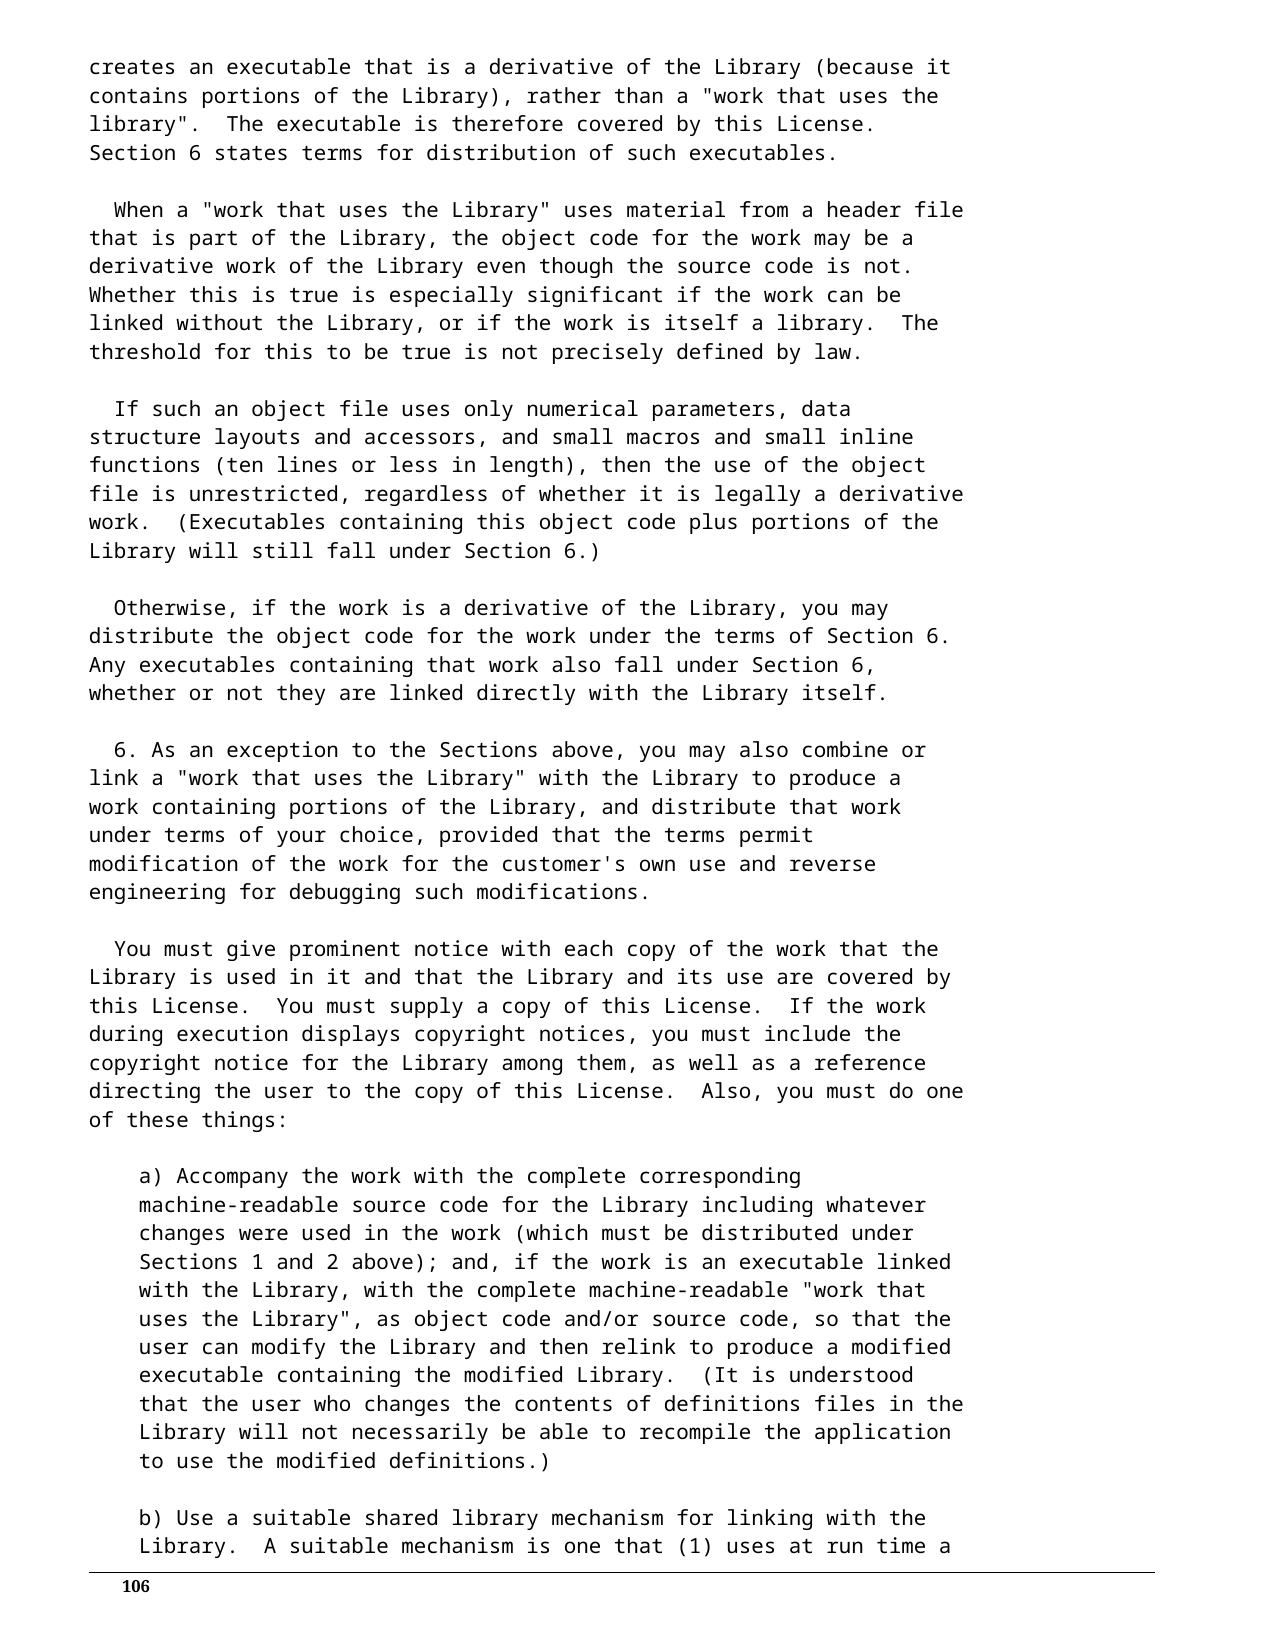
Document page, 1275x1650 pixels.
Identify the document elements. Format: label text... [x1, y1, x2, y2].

text derivative work of the Library even though the source code is not. [88, 252, 1170, 280]
text b) Use a suitable shared library mechanism for linking with the [88, 1503, 1170, 1531]
text of these things: [88, 1105, 1170, 1133]
text directing the user to the copy of this License. Also, you must do one [88, 1076, 1170, 1105]
text work containing portions of the Library, and distribute that work [88, 792, 1170, 820]
text threshold for this to be true is not precisely defined by law. [88, 337, 1170, 365]
text Sections 1 and 2 above); and, if the work is an executable linked [88, 1247, 1170, 1275]
text with the Library, with the complete machine-readable "work that [88, 1275, 1170, 1304]
text to use the modified definitions.) [88, 1446, 1170, 1474]
text If such an object file uses only numerical parameters, data [88, 394, 1170, 422]
text a) Accompany the work with the complete corresponding [88, 1162, 1170, 1190]
text executable containing the modified Library. (It is understood [88, 1361, 1170, 1389]
text Whether this is true is especially significant if the work can be [88, 280, 1170, 308]
text that is part of the Library, the object code for the work may be a [88, 223, 1170, 252]
text whether or not they are linked directly with the Library itself. [88, 678, 1170, 707]
text user can modify the Library and then relink to produce a modified [88, 1332, 1170, 1361]
text modification of the work for the customer's own use and reverse [88, 849, 1170, 877]
text under terms of your choice, provided that the terms permit [88, 820, 1170, 849]
text distribute the object code for the work under the terms of Section 6. [88, 621, 1170, 650]
text When a "work that uses the Library" uses material from a header file [88, 195, 1170, 223]
text contains portions of the Library), rather than a "work that uses the [88, 81, 1170, 109]
text during execution displays copyright notices, you must include the [88, 1019, 1170, 1048]
text this License. You must supply a copy of this License. If the work [88, 991, 1170, 1019]
text Library will not necessarily be able to recompile the application [88, 1417, 1170, 1446]
text linked without the Library, or if the work is itself a library. The [88, 308, 1170, 337]
text Any executables containing that work also fall under Section 6, [88, 650, 1170, 678]
text Otherwise, if the work is a derivative of the Library, you may [88, 593, 1170, 621]
text link a "work that uses the Library" with the Library to produce a [88, 763, 1170, 792]
text Library is used in it and that the Library and its use are covered by [88, 962, 1170, 991]
text engineering for debugging such modifications. [88, 877, 1170, 906]
text Section 6 states terms for distribution of such executables. [88, 138, 1170, 166]
text uses the Library", as object code and/or source code, so that the [88, 1304, 1170, 1332]
text that the user who changes the contents of definitions files in the [88, 1389, 1170, 1417]
text copyright notice for the Library among them, as well as a reference [88, 1048, 1170, 1076]
text 6. As an exception to the Sections above, you may also combine or [88, 735, 1170, 763]
text library". The executable is therefore covered by this License. [88, 109, 1170, 138]
text You must give prominent notice with each copy of the work that the [88, 934, 1170, 962]
text changes were used in the work (which must be distributed under [88, 1218, 1170, 1247]
text Library will still fall under Section 6.) [88, 536, 1170, 564]
text work. (Executables containing this object code plus portions of the [88, 507, 1170, 536]
text Library. A suitable mechanism is one that (1) uses at run time a [88, 1531, 1170, 1560]
text structure layouts and accessors, and small macros and small inline [88, 422, 1170, 451]
text file is unrestricted, regardless of whether it is legally a derivative [88, 479, 1170, 507]
text creates an executable that is a derivative of the Library (because it [88, 52, 1170, 81]
text machine-readable source code for the Library including whatever [88, 1190, 1170, 1218]
text functions (ten lines or less in length), then the use of the object [88, 451, 1170, 479]
